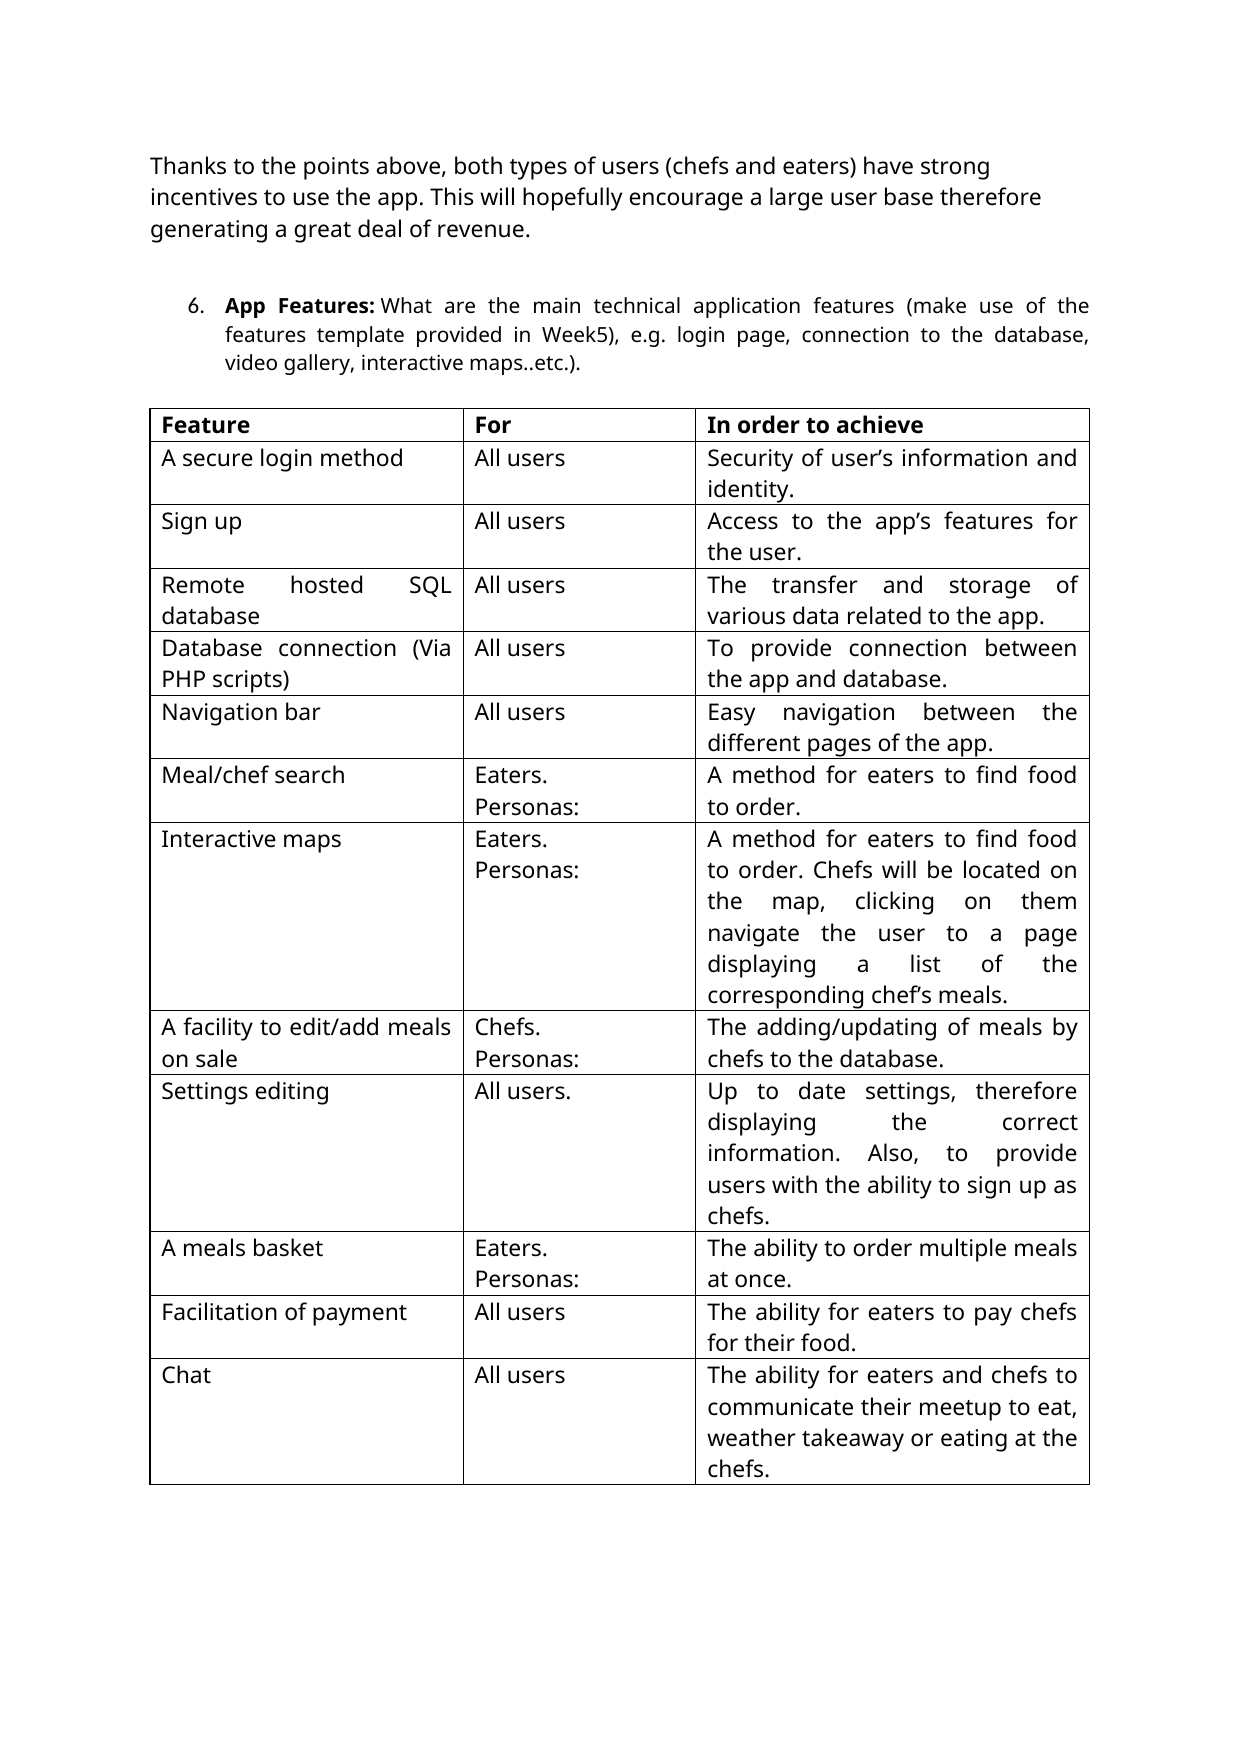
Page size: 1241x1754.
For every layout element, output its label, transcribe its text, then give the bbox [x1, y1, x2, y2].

table_cell Settings editing [151, 1075, 463, 1231]
table_cell Chefs. Personas: [464, 1011, 695, 1074]
table_cell A secure login method [151, 442, 463, 504]
table_cell Database connection (Via PHP scripts) [151, 632, 463, 695]
table_cell The ability for eaters to pay chefs for their food. [696, 1296, 1089, 1358]
table_cell Eaters. Personas: [464, 1232, 695, 1295]
table_cell Meal/chef search [151, 759, 463, 822]
table_header Feature [151, 409, 463, 441]
table_cell The ability for eaters and chefs to communicate their meetup to eat, weather takeaway or eating at the chefs. [696, 1359, 1089, 1484]
table_header In order to achieve [696, 409, 1089, 441]
table_cell Facilitation of payment [151, 1296, 463, 1358]
table_cell Access to the app’s features for the user. [696, 505, 1089, 568]
table_cell Up to date settings, therefore displaying the correct information. Also, to provide users with the ability to sign up as chefs. [696, 1075, 1089, 1231]
table_cell A facility to edit/add meals on sale [151, 1011, 463, 1074]
table_cell A method for eaters to find food to order. Chefs will be located on the map, clicking on them navigate the user to a page displaying a list of the corresponding chef’s meals. [696, 823, 1089, 1010]
table_cell Navigation bar [151, 696, 463, 758]
table_header For [464, 409, 695, 441]
table_cell Sign up [151, 505, 463, 568]
table_cell All users [464, 696, 695, 758]
table_cell To provide connection between the app and database. [696, 632, 1089, 695]
table_cell Remote hosted SQL database [151, 569, 463, 631]
table_cell The ability to order multiple meals at once. [696, 1232, 1089, 1295]
table_cell Chat [151, 1359, 463, 1484]
table_cell All users [464, 632, 695, 695]
table_cell Security of user’s information and identity. [696, 442, 1089, 504]
table_cell All users [464, 505, 695, 568]
table_cell Eaters. Personas: [464, 759, 695, 822]
table_cell A method for eaters to find food to order. [696, 759, 1089, 822]
table_cell All users [464, 569, 695, 631]
table_cell Eaters. Personas: [464, 823, 695, 1010]
table_cell The adding/updating of meals by chefs to the database. [696, 1011, 1089, 1074]
table_cell Interactive maps [151, 823, 463, 1010]
table_cell The transfer and storage of various data related to the app. [696, 569, 1089, 631]
table_cell All users [464, 1296, 695, 1358]
table_cell All users [464, 442, 695, 504]
list App Features: What are the main technical application features (make use of the features template provided in Week5), e.g. login page, connection to the database, video gallery, interactive maps..etc.). [187, 292, 1090, 377]
table_cell A meals basket [151, 1232, 463, 1295]
table_cell All users [464, 1359, 695, 1484]
text Thanks to the points above, both types of users (chefs and eaters) have strong incentives to use the app. This will hopefully encourage a large user base therefore generating a great deal of revenue. [150, 150, 1090, 244]
table_cell All users. [464, 1075, 695, 1231]
table_cell Easy navigation between the different pages of the app. [696, 696, 1089, 758]
